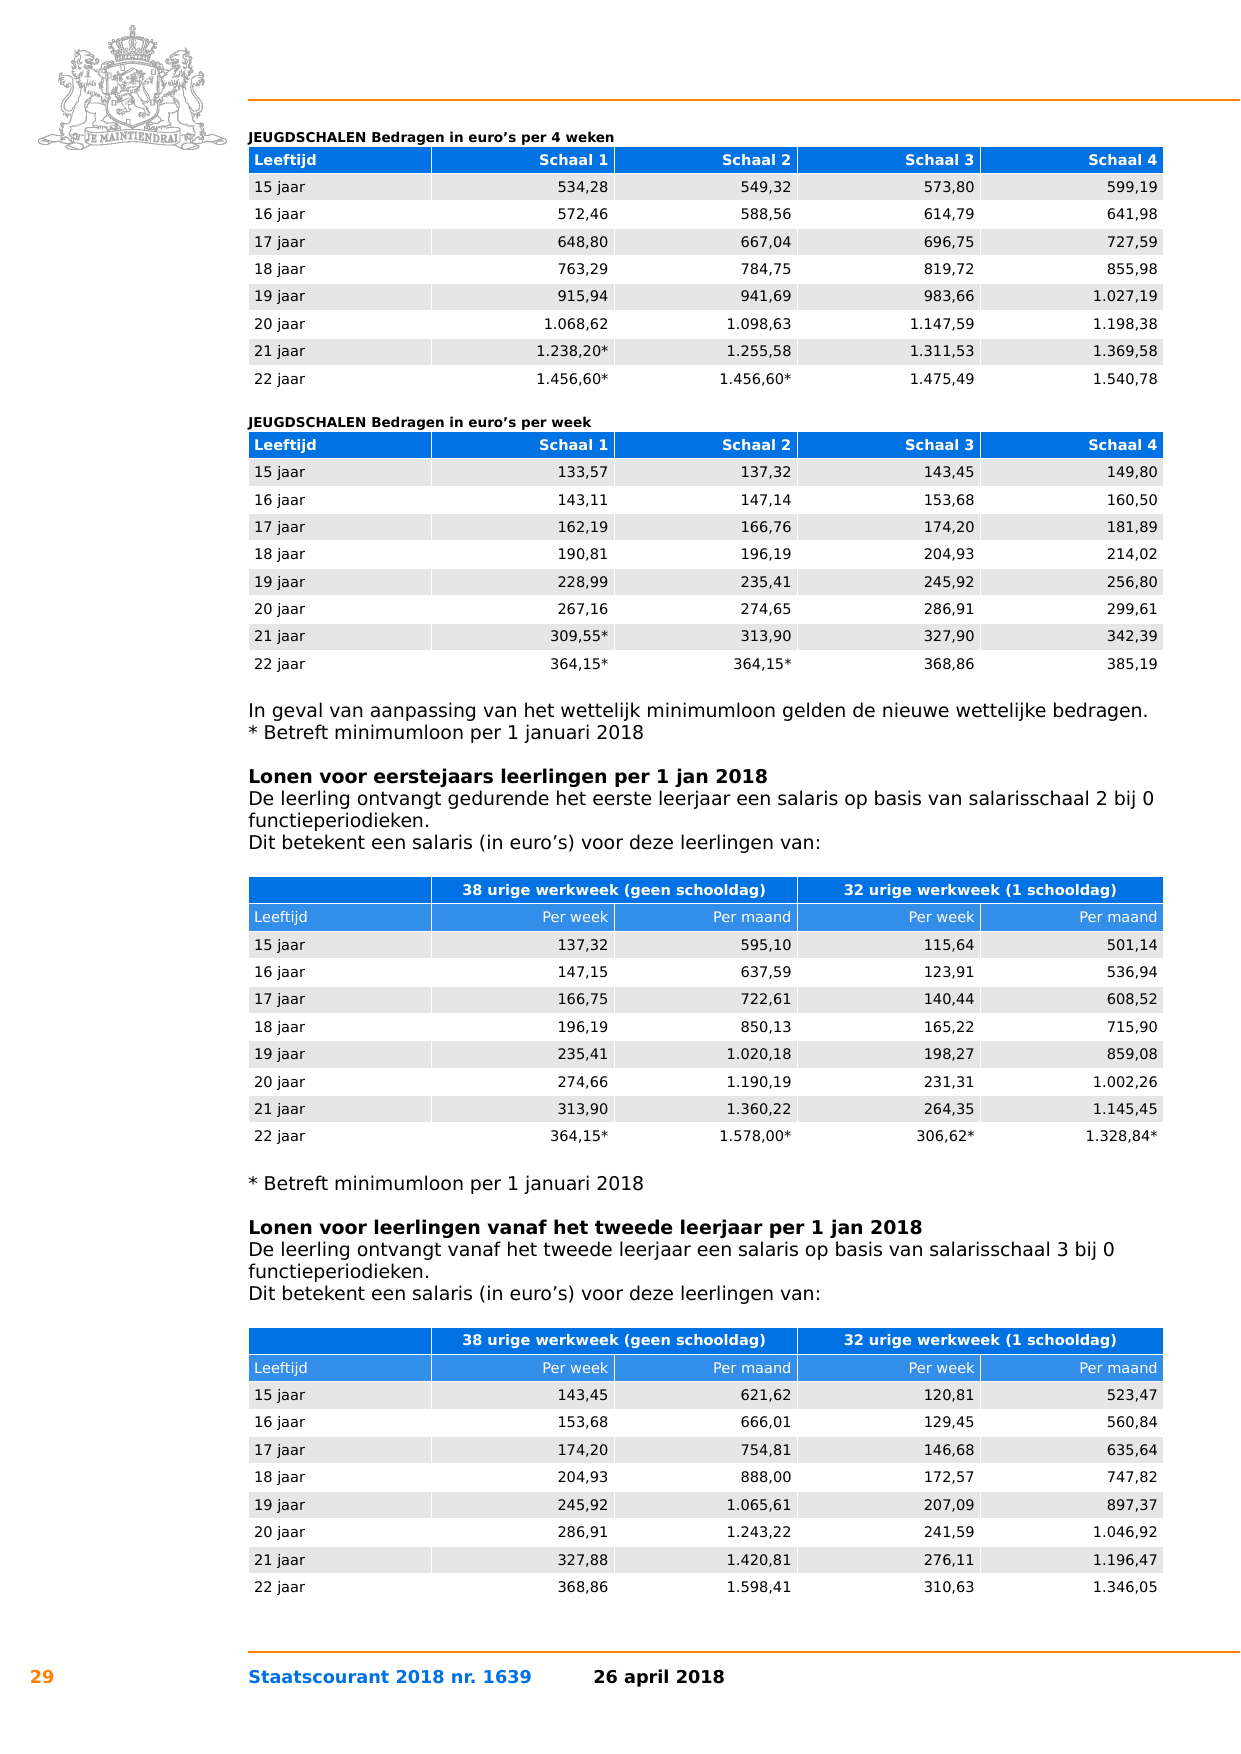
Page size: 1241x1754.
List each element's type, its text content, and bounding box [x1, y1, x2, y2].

table_cell 274,66 [432, 1069, 614, 1095]
table_cell 140,44 [798, 987, 980, 1013]
table_cell 722,61 [615, 987, 797, 1013]
table_cell 17 jaar [249, 1437, 431, 1463]
table_cell 1.598,41 [615, 1574, 797, 1600]
table_cell 1.369,58 [981, 339, 1163, 365]
table_cell Per week [432, 1355, 614, 1381]
table_cell 235,41 [615, 569, 797, 595]
table_cell 274,65 [615, 596, 797, 623]
table_cell 1.147,59 [798, 311, 980, 337]
table_cell 327,88 [432, 1547, 614, 1573]
table_cell 637,59 [615, 959, 797, 986]
table_cell 22 jaar [249, 366, 431, 392]
table_header [249, 1328, 431, 1354]
table_cell 18 jaar [249, 1014, 431, 1040]
table_cell 536,94 [981, 959, 1163, 986]
table_cell 231,31 [798, 1069, 980, 1095]
table_cell 147,15 [432, 959, 614, 986]
table_cell 17 jaar [249, 514, 431, 540]
table_cell 327,90 [798, 624, 980, 650]
table_cell 1.456,60* [615, 366, 797, 392]
table_cell 172,57 [798, 1465, 980, 1491]
table_cell Per maand [981, 1355, 1163, 1381]
table_cell 667,04 [615, 229, 797, 255]
table_cell 22 jaar [249, 1574, 431, 1600]
table_cell 1.020,18 [615, 1041, 797, 1068]
table_cell 588,56 [615, 201, 797, 228]
table_cell Schaal 4 [981, 432, 1163, 458]
table_cell 137,32 [615, 459, 797, 486]
table_cell 560,84 [981, 1410, 1163, 1436]
table_cell 181,89 [981, 514, 1163, 540]
table_cell Schaal 3 [798, 147, 980, 173]
table_cell 1.578,00* [615, 1124, 797, 1150]
table_cell 15 jaar [249, 1382, 431, 1409]
table_cell Per week [798, 1355, 980, 1381]
table_cell 715,90 [981, 1014, 1163, 1040]
table_cell 18 jaar [249, 256, 431, 283]
table_cell 17 jaar [249, 229, 431, 255]
table_cell 614,79 [798, 201, 980, 228]
table_cell 20 jaar [249, 311, 431, 337]
table_cell 1.346,05 [981, 1574, 1163, 1600]
table_cell 648,80 [432, 229, 614, 255]
table_cell 19 jaar [249, 1492, 431, 1518]
table_cell Per week [432, 904, 614, 931]
table_cell 368,86 [798, 651, 980, 677]
table_cell 174,20 [798, 514, 980, 540]
table_cell 267,16 [432, 596, 614, 623]
table_cell 16 jaar [249, 1410, 431, 1436]
table_header [249, 877, 431, 903]
table_header JEUGDSCHALEN Bedragen in euro’s per 4 weken [248, 130, 1163, 146]
table_cell Leeftijd [249, 432, 431, 458]
table_header 38 urige werkweek (geen schooldag) [432, 877, 797, 903]
table_cell 20 jaar [249, 1069, 431, 1095]
table_cell 1.311,53 [798, 339, 980, 365]
table_cell 1.243,22 [615, 1519, 797, 1546]
table_cell 299,61 [981, 596, 1163, 623]
table_cell 641,98 [981, 201, 1163, 228]
table_cell Per maand [615, 1355, 797, 1381]
table_cell 1.198,38 [981, 311, 1163, 337]
table_cell 754,81 [615, 1437, 797, 1463]
table_cell 747,82 [981, 1465, 1163, 1491]
table_cell 22 jaar [249, 651, 431, 677]
table_cell 245,92 [798, 569, 980, 595]
table_cell 1.196,47 [981, 1547, 1163, 1573]
table_cell 15 jaar [249, 932, 431, 958]
table_cell 198,27 [798, 1041, 980, 1068]
table_cell 1.540,78 [981, 366, 1163, 392]
table_cell 174,20 [432, 1437, 614, 1463]
table_cell 149,80 [981, 459, 1163, 486]
table_cell 1.002,26 [981, 1069, 1163, 1095]
text Dit betekent een salaris (in euro’s) voor deze leerlingen van: [248, 832, 1163, 854]
text De leerling ontvangt vanaf het tweede leerjaar een salaris op basis van salarisschaal 3 bij 0 functieperiodieken. [248, 1239, 1163, 1283]
table_cell Leeftijd [249, 147, 431, 173]
table_cell 21 jaar [249, 339, 431, 365]
table_cell 228,99 [432, 569, 614, 595]
table_cell 123,91 [798, 959, 980, 986]
table_cell 120,81 [798, 1382, 980, 1409]
table_cell 146,68 [798, 1437, 980, 1463]
table_cell Per week [798, 904, 980, 931]
table_cell 143,45 [798, 459, 980, 486]
table_cell 364,15* [432, 651, 614, 677]
table_cell 207,09 [798, 1492, 980, 1518]
table_cell 1.068,62 [432, 311, 614, 337]
table_cell 15 jaar [249, 459, 431, 486]
table_cell 19 jaar [249, 1041, 431, 1068]
table_cell 286,91 [432, 1519, 614, 1546]
table_cell 115,64 [798, 932, 980, 958]
table_header 32 urige werkweek (1 schooldag) [798, 1328, 1163, 1354]
table_cell 666,01 [615, 1410, 797, 1436]
table_cell 153,68 [432, 1410, 614, 1436]
text De leerling ontvangt gedurende het eerste leerjaar een salaris op basis van salarisschaal 2 bij 0 functieperiodieken. [248, 788, 1163, 832]
table_cell 941,69 [615, 284, 797, 310]
table_cell 17 jaar [249, 987, 431, 1013]
table_cell 573,80 [798, 174, 980, 200]
table_cell 18 jaar [249, 541, 431, 568]
table_cell 855,98 [981, 256, 1163, 283]
picture [38, 25, 227, 150]
table_cell 983,66 [798, 284, 980, 310]
table_header 38 urige werkweek (geen schooldag) [432, 1328, 797, 1354]
table_cell 819,72 [798, 256, 980, 283]
table_cell 915,94 [432, 284, 614, 310]
table_cell 595,10 [615, 932, 797, 958]
table_cell 1.065,61 [615, 1492, 797, 1518]
table_cell 162,19 [432, 514, 614, 540]
table_cell Schaal 2 [615, 147, 797, 173]
table_cell 859,08 [981, 1041, 1163, 1068]
table_header 32 urige werkweek (1 schooldag) [798, 877, 1163, 903]
table_cell 549,32 [615, 174, 797, 200]
table_cell 15 jaar [249, 174, 431, 200]
table_cell 306,62* [798, 1124, 980, 1150]
table_cell 245,92 [432, 1492, 614, 1518]
table_cell 21 jaar [249, 1547, 431, 1573]
table_cell 19 jaar [249, 284, 431, 310]
table_cell 16 jaar [249, 959, 431, 986]
table_cell 276,11 [798, 1547, 980, 1573]
table_cell Per maand [981, 904, 1163, 931]
table_cell 1.328,84* [981, 1124, 1163, 1150]
table_cell 608,52 [981, 987, 1163, 1013]
table_cell 1.360,22 [615, 1096, 797, 1122]
table_cell 20 jaar [249, 1519, 431, 1546]
table_cell Schaal 4 [981, 147, 1163, 173]
table_cell 1.145,45 [981, 1096, 1163, 1122]
table_cell 342,39 [981, 624, 1163, 650]
table_cell 196,19 [615, 541, 797, 568]
table_cell 196,19 [432, 1014, 614, 1040]
table_cell 897,37 [981, 1492, 1163, 1518]
table_cell 143,11 [432, 487, 614, 513]
text Lonen voor eerstejaars leerlingen per 1 jan 2018 [248, 766, 1163, 788]
table_cell 256,80 [981, 569, 1163, 595]
table_cell 241,59 [798, 1519, 980, 1546]
table_cell 621,62 [615, 1382, 797, 1409]
table_cell 21 jaar [249, 1096, 431, 1122]
text In geval van aanpassing van het wettelijk minimumloon gelden de nieuwe wettelijke bedragen. [248, 700, 1163, 722]
table_cell 572,46 [432, 201, 614, 228]
table_cell 137,32 [432, 932, 614, 958]
table_cell 784,75 [615, 256, 797, 283]
table_cell Schaal 1 [432, 147, 614, 173]
table_cell Schaal 3 [798, 432, 980, 458]
table_cell Leeftijd [249, 904, 431, 931]
table_cell 19 jaar [249, 569, 431, 595]
table_cell 364,15* [615, 651, 797, 677]
table_cell 501,14 [981, 932, 1163, 958]
table_cell 190,81 [432, 541, 614, 568]
table_cell 22 jaar [249, 1124, 431, 1150]
table_cell 286,91 [798, 596, 980, 623]
table_cell 160,50 [981, 487, 1163, 513]
table_cell 1.475,49 [798, 366, 980, 392]
table_cell Leeftijd [249, 1355, 431, 1381]
table_cell 214,02 [981, 541, 1163, 568]
table_cell 888,00 [615, 1465, 797, 1491]
table_cell 696,75 [798, 229, 980, 255]
table_cell 364,15* [432, 1124, 614, 1150]
table_cell 1.190,19 [615, 1069, 797, 1095]
table_cell 16 jaar [249, 487, 431, 513]
table_cell 204,93 [798, 541, 980, 568]
text * Betreft minimumloon per 1 januari 2018 [248, 1173, 1163, 1195]
table_cell 635,64 [981, 1437, 1163, 1463]
table_cell 21 jaar [249, 624, 431, 650]
table_cell 204,93 [432, 1465, 614, 1491]
table_cell 153,68 [798, 487, 980, 513]
table_cell Schaal 1 [432, 432, 614, 458]
table_cell Schaal 2 [615, 432, 797, 458]
table_cell 1.255,58 [615, 339, 797, 365]
table_cell 1.098,63 [615, 311, 797, 337]
table_cell 1.046,92 [981, 1519, 1163, 1546]
table_header JEUGDSCHALEN Bedragen in euro’s per week [248, 415, 1163, 431]
table_cell 599,19 [981, 174, 1163, 200]
table_cell 763,29 [432, 256, 614, 283]
table_cell 143,45 [432, 1382, 614, 1409]
table_cell 310,63 [798, 1574, 980, 1600]
table_cell 133,57 [432, 459, 614, 486]
table_cell 1.456,60* [432, 366, 614, 392]
table_cell 1.027,19 [981, 284, 1163, 310]
table_cell 313,90 [615, 624, 797, 650]
text Lonen voor leerlingen vanaf het tweede leerjaar per 1 jan 2018 [248, 1217, 1163, 1239]
table_cell 534,28 [432, 174, 614, 200]
table_cell 264,35 [798, 1096, 980, 1122]
table_cell 1.420,81 [615, 1547, 797, 1573]
table_cell 16 jaar [249, 201, 431, 228]
text Dit betekent een salaris (in euro’s) voor deze leerlingen van: [248, 1283, 1163, 1304]
table_cell 309,55* [432, 624, 614, 650]
text * Betreft minimumloon per 1 januari 2018 [248, 722, 1163, 744]
table_cell 20 jaar [249, 596, 431, 623]
table_cell 523,47 [981, 1382, 1163, 1409]
table_cell 166,75 [432, 987, 614, 1013]
table_cell 129,45 [798, 1410, 980, 1436]
table_cell 166,76 [615, 514, 797, 540]
table_cell 385,19 [981, 651, 1163, 677]
table_cell 727,59 [981, 229, 1163, 255]
table_cell 147,14 [615, 487, 797, 513]
table_cell 18 jaar [249, 1465, 431, 1491]
table_cell 1.238,20* [432, 339, 614, 365]
table_cell 368,86 [432, 1574, 614, 1600]
table_cell 235,41 [432, 1041, 614, 1068]
table_cell Per maand [615, 904, 797, 931]
table_cell 850,13 [615, 1014, 797, 1040]
table_cell 313,90 [432, 1096, 614, 1122]
table_cell 165,22 [798, 1014, 980, 1040]
